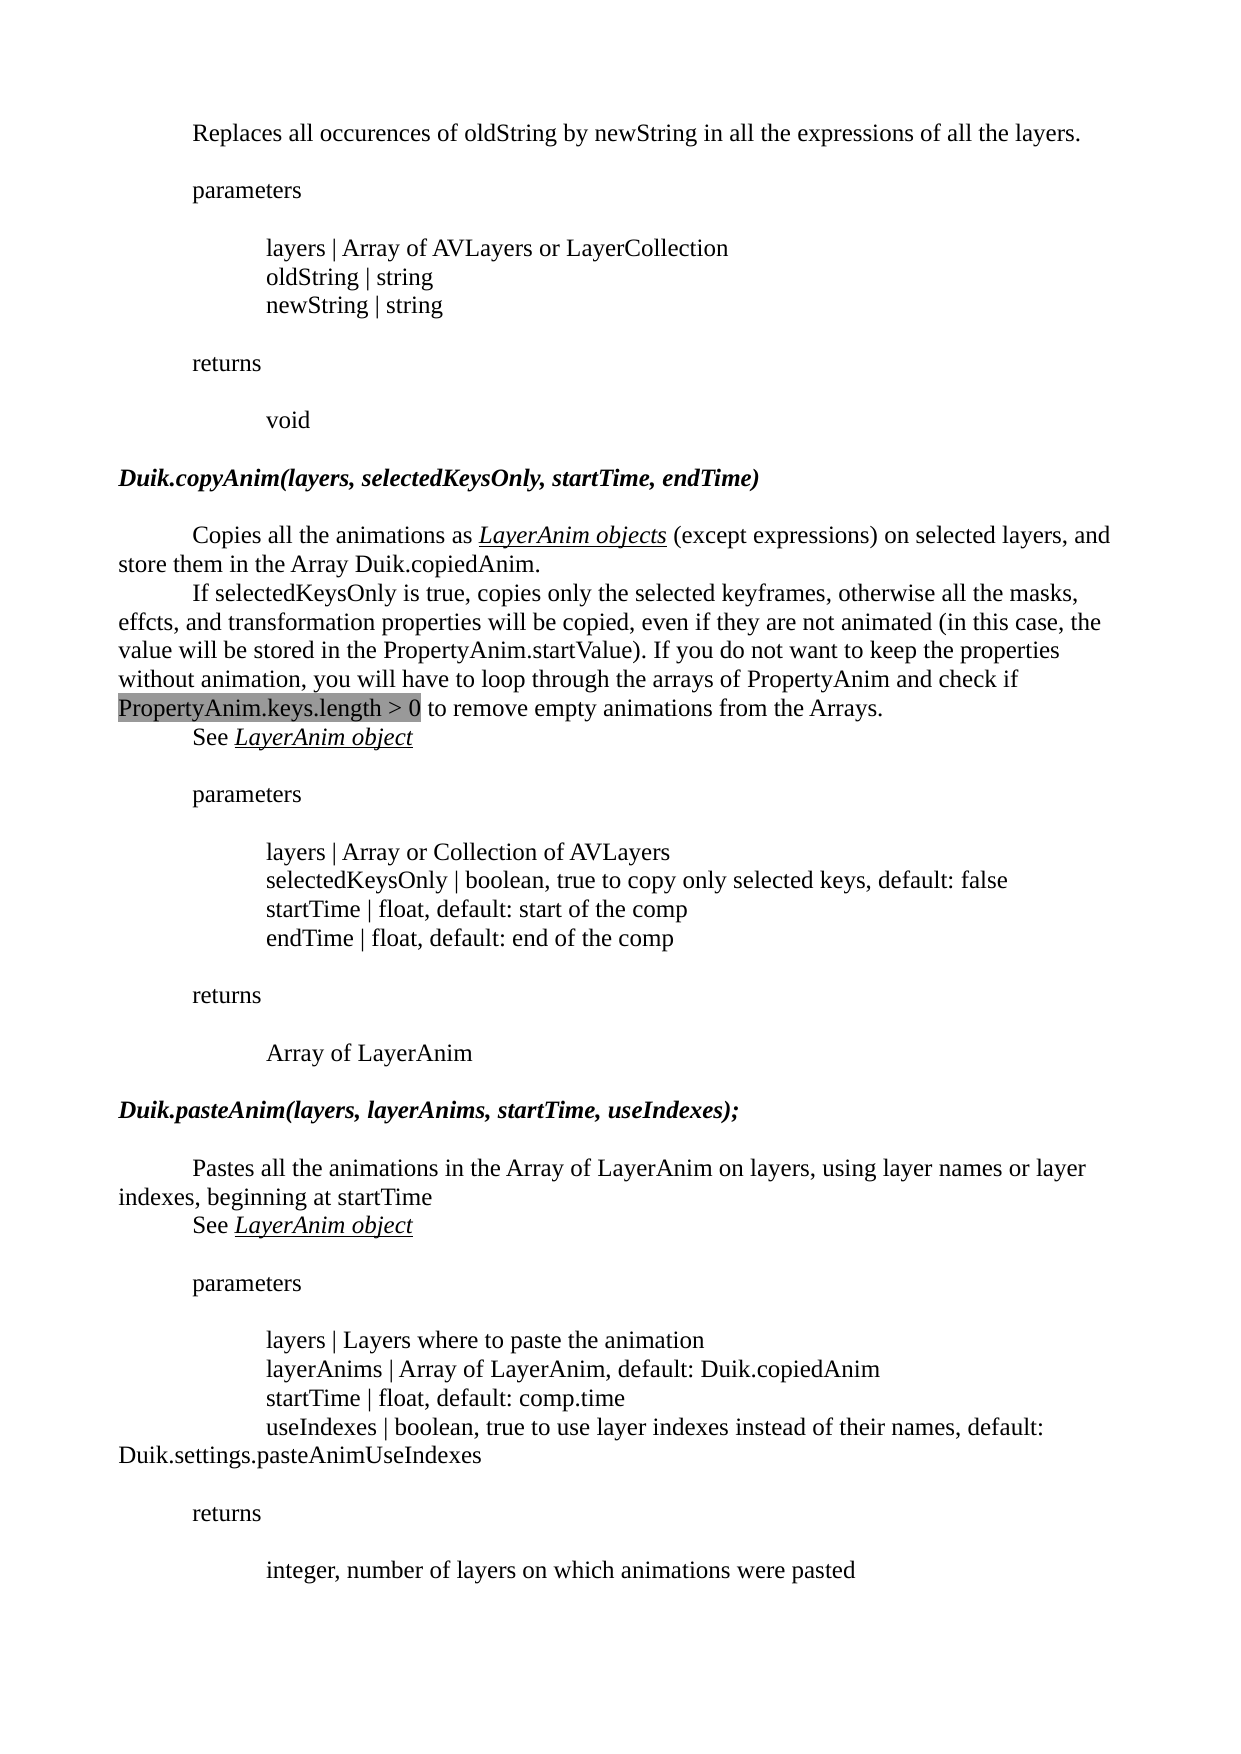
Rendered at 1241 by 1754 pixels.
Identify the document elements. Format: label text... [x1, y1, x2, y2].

text Array of LayerAnim [118, 1038, 1122, 1067]
text returns [118, 348, 1122, 377]
text Copies all the animations as LayerAnim objects (except expressions) on selected layers, and store them in the Array Duik.copiedAnim. [118, 521, 1122, 578]
text selectedKeysOnly | boolean, true to copy only selected keys, default: false [118, 866, 1122, 894]
text If selectedKeysOnly is true, copies only the selected keyframes, otherwise all the masks, effcts, and transformation properties will be copied, even if they are not animated (in this case, the value will be stored in the PropertyAnim.startValue). If you do not want to keep the properties without animation, you will have to loop through the arrays of PropertyAnim and check if PropertyAnim.keys.length > 0 to remove empty animations from the Arrays. [118, 578, 1122, 722]
text parameters [118, 176, 1122, 204]
text returns [118, 1498, 1122, 1527]
text Pastes all the animations in the Array of LayerAnim on layers, using layer names or layer indexes, beginning at startTime [118, 1153, 1122, 1211]
text startTime | float, default: comp.time [118, 1383, 1122, 1412]
text oldString | string [118, 262, 1122, 291]
text integer, number of layers on which animations were pasted [118, 1556, 1122, 1584]
text See LayerAnim object [118, 1211, 1122, 1239]
text returns [118, 981, 1122, 1009]
text layers | Array of AVLayers or LayerCollection [118, 233, 1122, 262]
text newString | string [118, 291, 1122, 319]
text parameters [118, 779, 1122, 808]
text void [118, 406, 1122, 434]
text Replaces all occurences of oldString by newString in all the expressions of all the layers. [118, 118, 1122, 147]
text useIndexes | boolean, true to use layer indexes instead of their names, default: Duik.settings.pasteAnimUseIndexes [118, 1412, 1122, 1469]
text Duik.copyAnim(layers, selectedKeysOnly, startTime, endTime) [118, 463, 1122, 492]
text See LayerAnim object [118, 722, 1122, 751]
text Duik.pasteAnim(layers, layerAnims, startTime, useIndexes); [118, 1096, 1122, 1124]
text endTime | float, default: end of the comp [118, 923, 1122, 952]
text layerAnims | Array of LayerAnim, default: Duik.copiedAnim [118, 1354, 1122, 1383]
text layers | Layers where to paste the animation [118, 1326, 1122, 1354]
text parameters [118, 1268, 1122, 1297]
text startTime | float, default: start of the comp [118, 894, 1122, 923]
text layers | Array or Collection of AVLayers [118, 837, 1122, 866]
